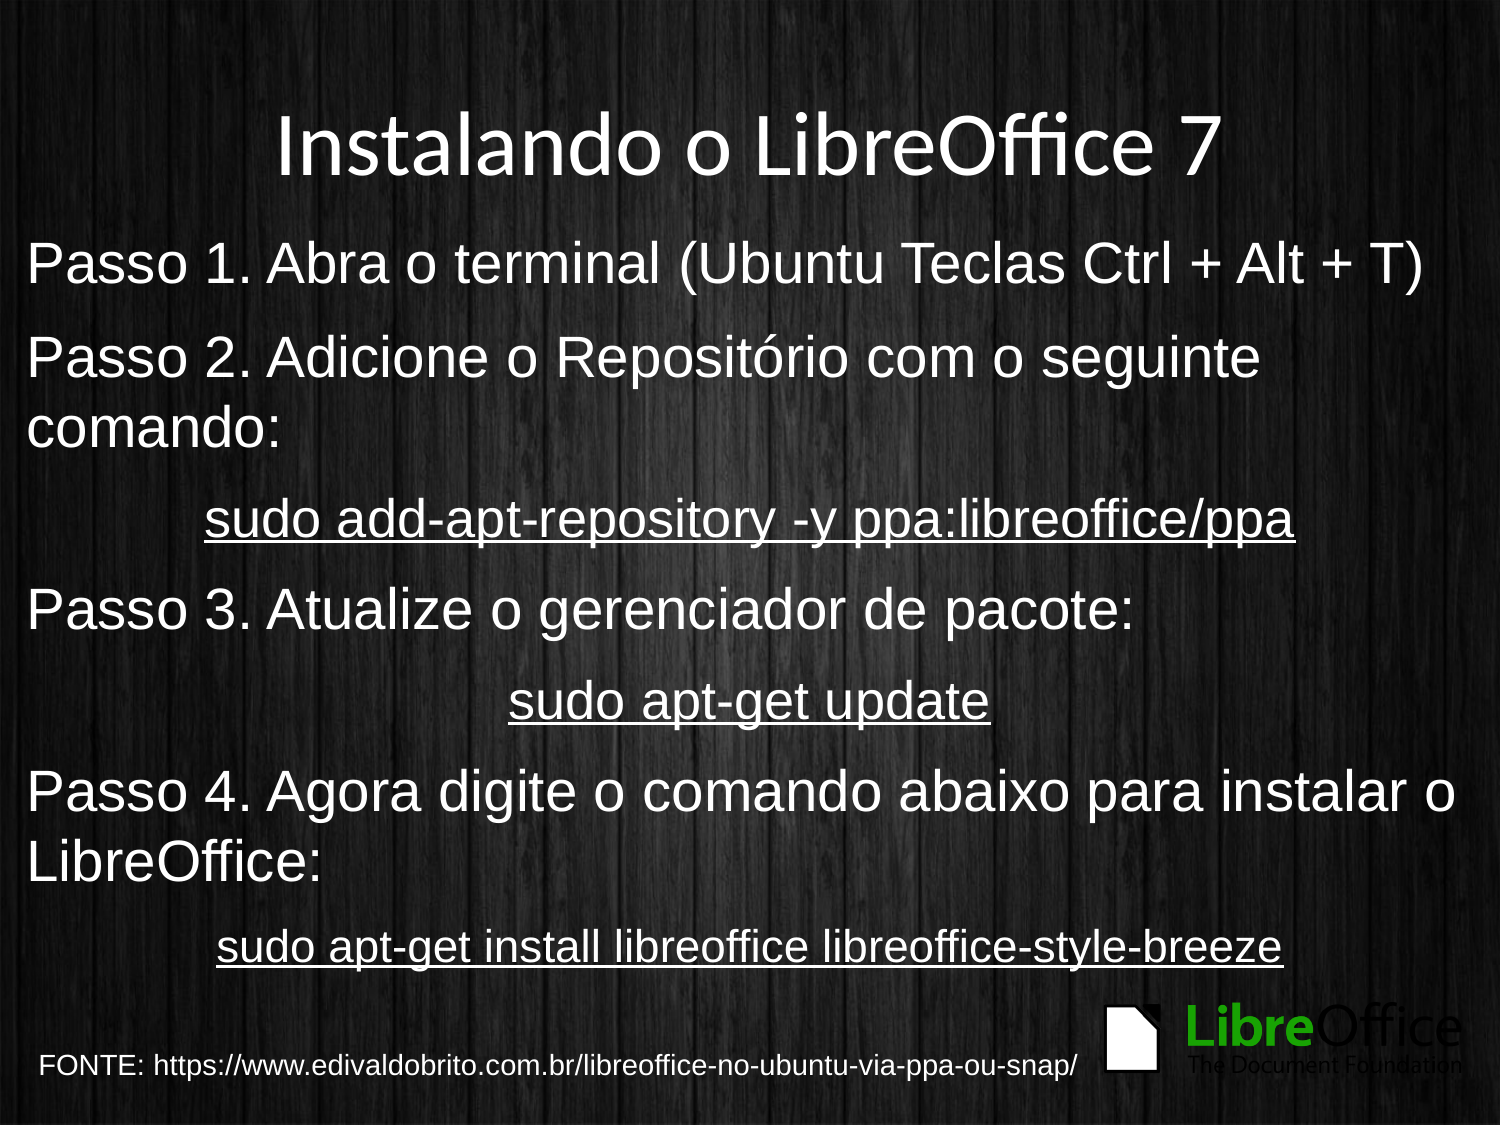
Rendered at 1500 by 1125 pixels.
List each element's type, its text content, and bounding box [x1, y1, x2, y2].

text_box Instalando o LibreOffice 7 [75, 45, 1425, 218]
text_box Passo 1. Abra o terminal (Ubuntu Teclas Ctrl + Alt + T) Passo 2. Adicione o Repositório com o seguinte comando: sudo add-apt-repository -y ppa:libreoffice/ppa Passo 3. Atualize o gerenciador de pacote: sudo apt-get update Passo 4. Agora digite o comando abaixo para instalar o LibreOffice: sudo apt-get install libreoffice libreoffice-style-breeze [11, 218, 1489, 960]
text_box FONTE: https://www.edivaldobrito.com.br/libreoffice-no-ubuntu-via-ppa-ou-snap/ [23, 1039, 1406, 1099]
picture [0, 0, 1500, 1125]
